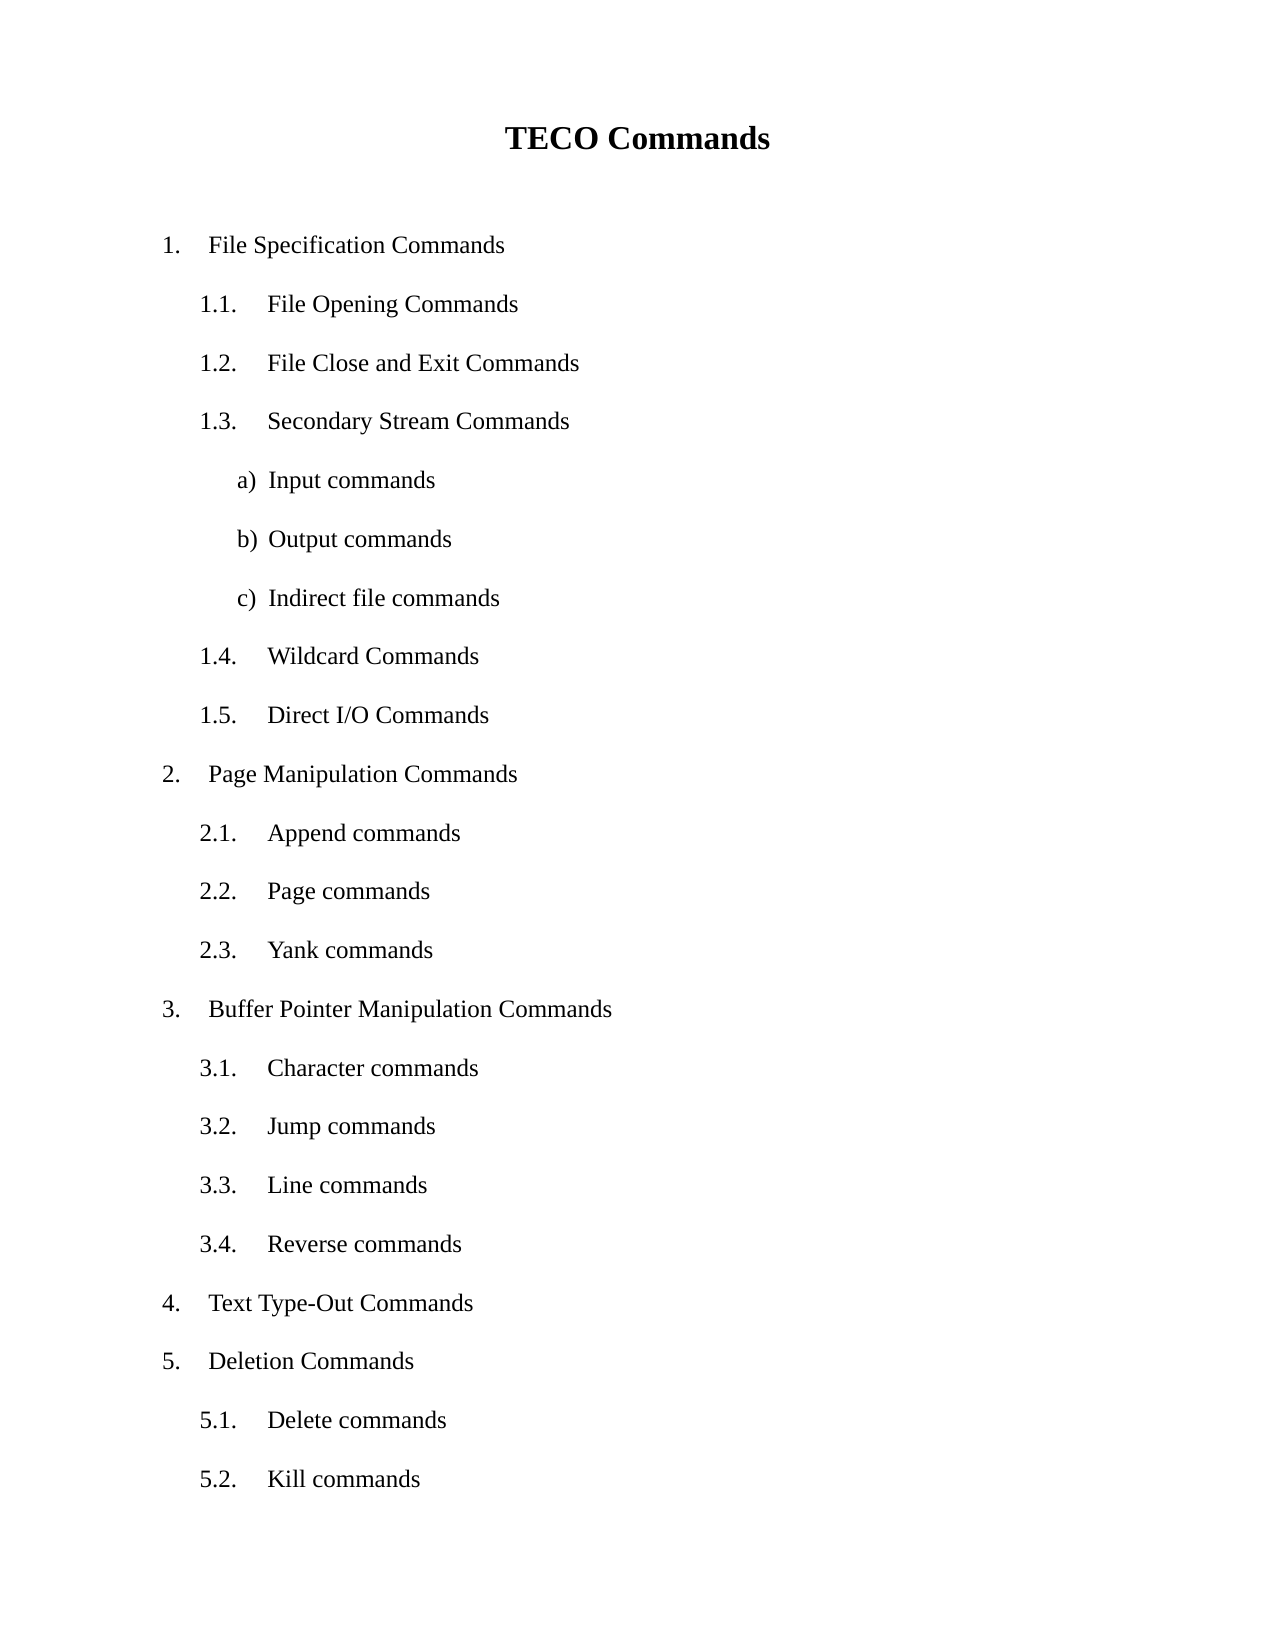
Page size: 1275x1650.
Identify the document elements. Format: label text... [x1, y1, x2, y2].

list Wildcard Commands [193, 641, 1157, 670]
list Output commands [231, 524, 1157, 553]
list Yank commands [193, 935, 1157, 964]
list Input commands [231, 465, 1157, 494]
list Append commands [193, 818, 1157, 846]
list Secondary Stream Commands [193, 406, 1157, 435]
list File Close and Exit Commands [193, 348, 1157, 376]
list Line commands [193, 1170, 1157, 1199]
list Delete commands [193, 1405, 1157, 1434]
list Character commands [193, 1053, 1157, 1081]
list Direct I/O Commands [193, 700, 1157, 729]
list File Specification Commands [156, 230, 1157, 259]
list Indirect file commands [231, 583, 1157, 611]
list Buffer Pointer Manipulation Commands [156, 994, 1157, 1023]
list Reverse commands [193, 1229, 1157, 1258]
list Page commands [193, 876, 1157, 905]
list File Opening Commands [193, 289, 1157, 318]
list Deletion Commands [156, 1346, 1157, 1375]
text TECO Commands [118, 118, 1157, 156]
list Page Manipulation Commands [156, 759, 1157, 788]
list Text Type-Out Commands [156, 1288, 1157, 1316]
list Jump commands [193, 1111, 1157, 1140]
list Kill commands [193, 1464, 1157, 1493]
